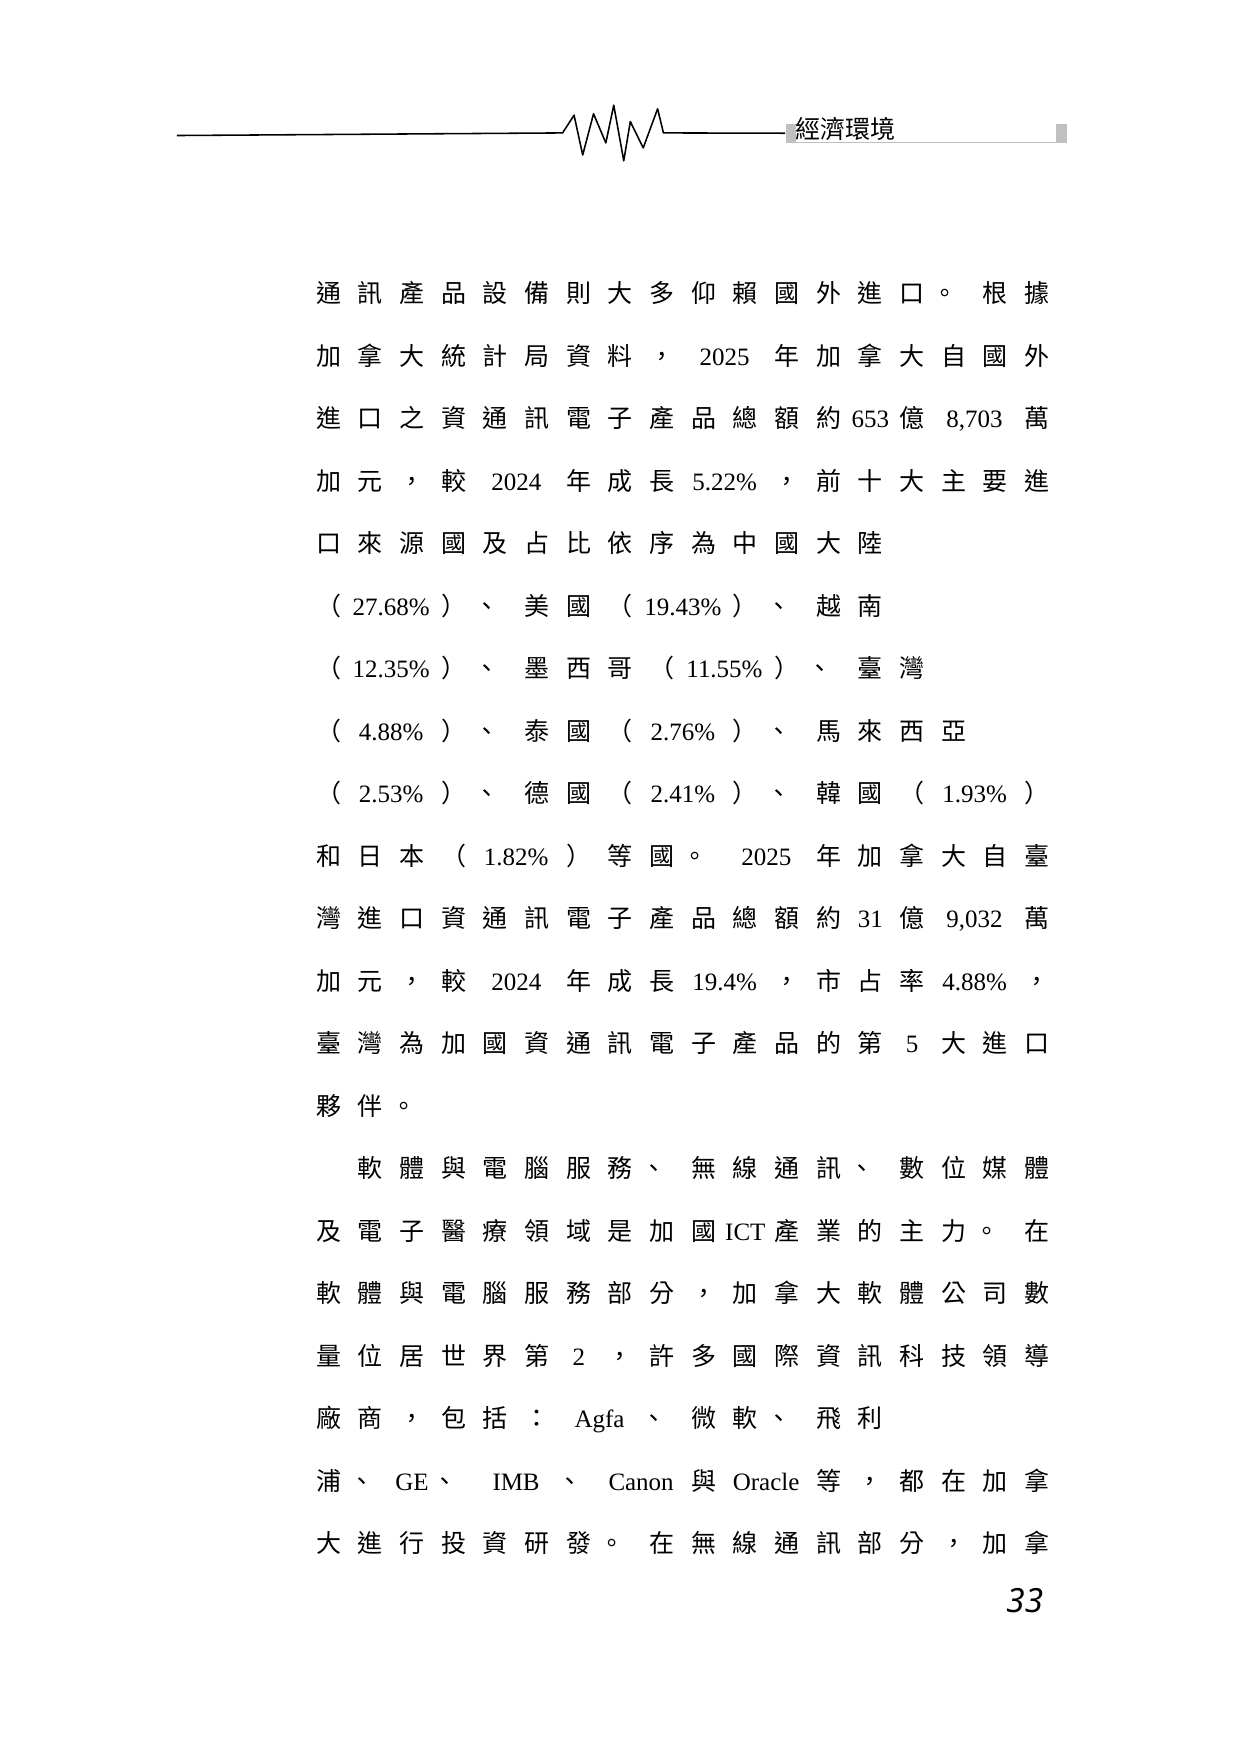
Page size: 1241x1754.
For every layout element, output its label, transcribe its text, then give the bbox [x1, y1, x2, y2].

text 軟體與電腦服務、無線通訊、數位媒體及電子醫療領域是加國ICT產業的主力。在軟體與電腦服務部分，加拿大軟體公司數量位居世界第2，許多國際資訊科技領導廠商，包括：Agfa、微軟、飛利浦、GE、IMB、Canon與Oracle等，都在加拿大進行投資研發。在無線通訊部分，加拿 [281, 1125, 1058, 1563]
text 通訊產品設備則大多仰賴國外進口。根據加拿大統計局資料，2025年加拿大自國外進口之資通訊電子產品總額約653億8,703萬加元，較2024年成長5.22%，前十大主要進口來源國及占比依序為中國大陸（27.68%）、美國（19.43%）、越南（12.35%）、墨西哥（11.55%）、臺灣（4.88%）、泰國（2.76%）、馬來西亞（2.53%）、德國（2.41%）、韓國（1.93%）和日本（1.82%）等國。2025年加拿大自臺灣進口資通訊電子產品總額約31億9,032萬加元，較2024年成長19.4%，市占率4.88%，臺灣為加國資通訊電子產品的第5大進口夥伴。 [281, 250, 1058, 1125]
